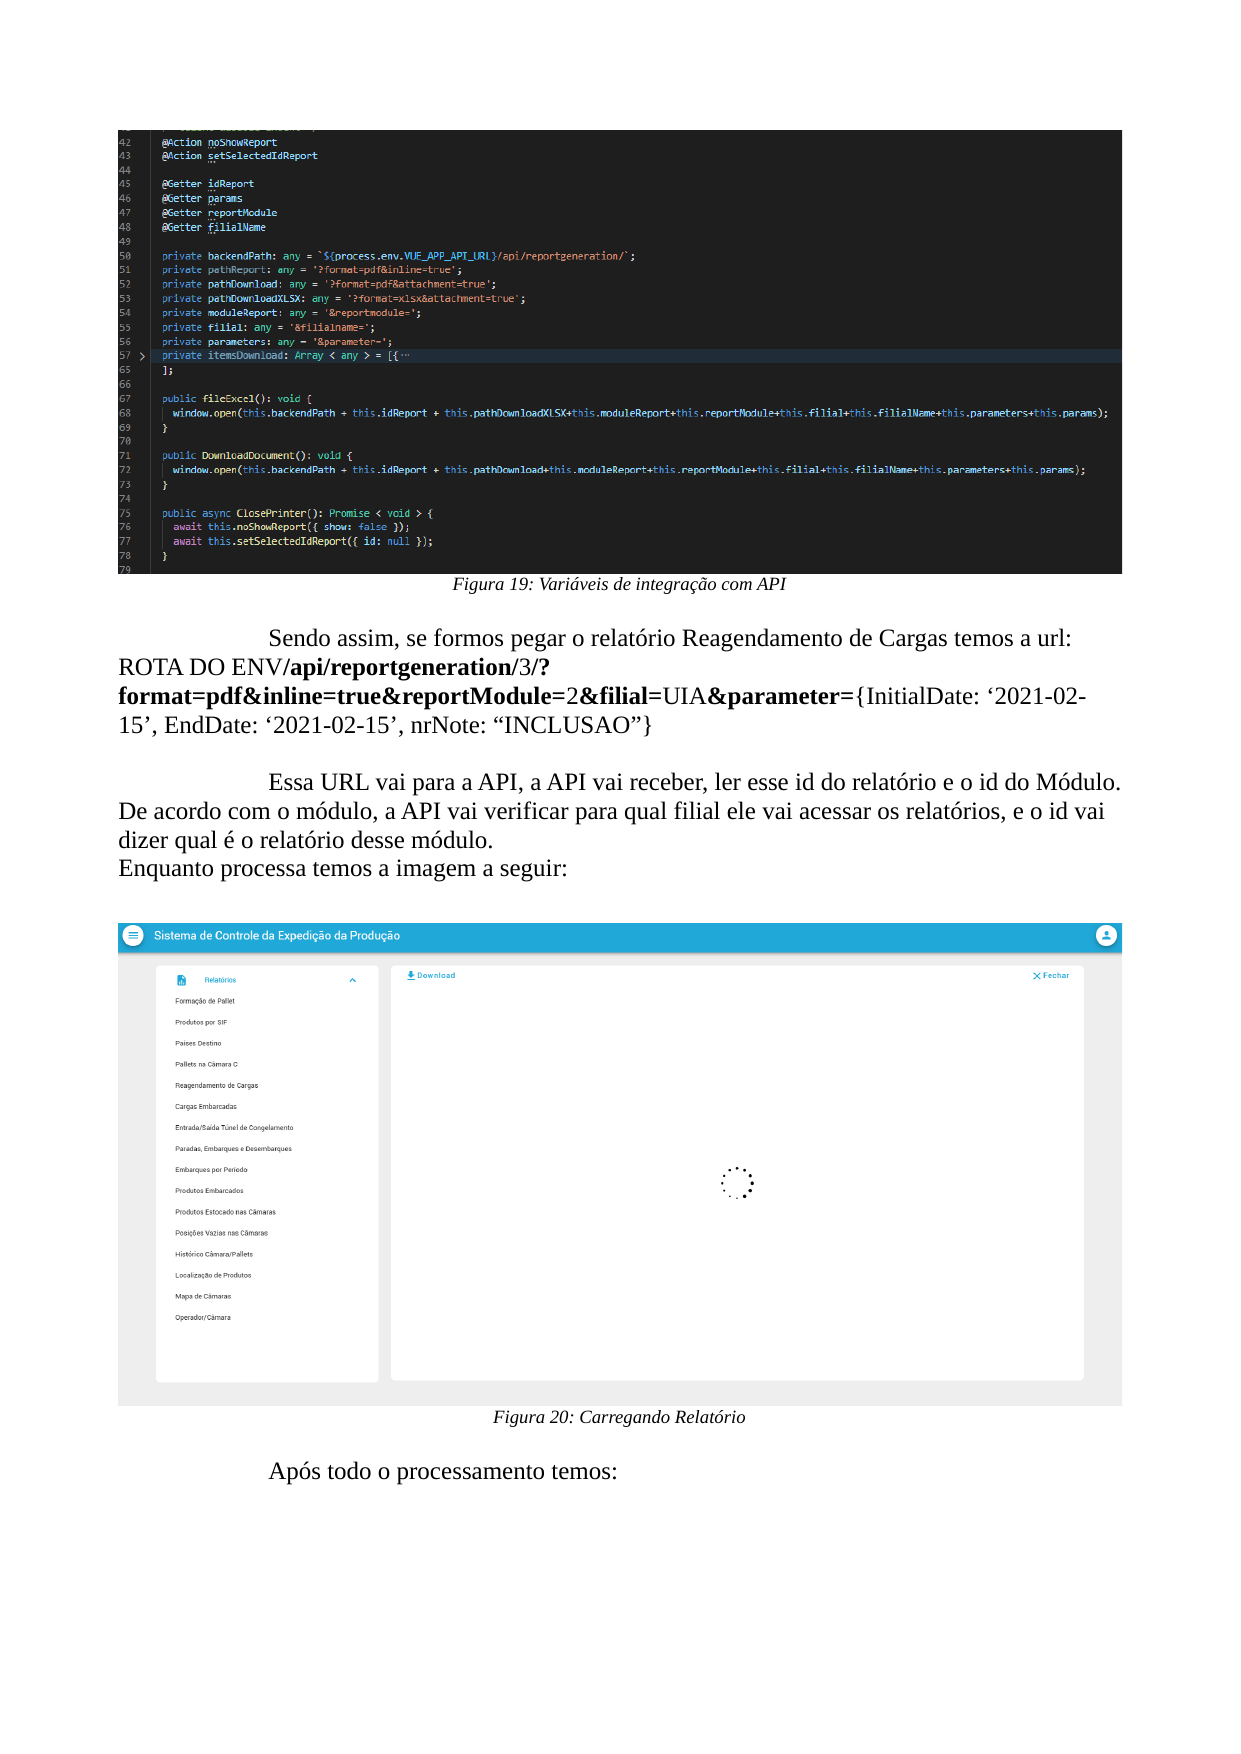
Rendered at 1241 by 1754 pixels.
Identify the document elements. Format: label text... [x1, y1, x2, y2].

text Enquanto processa temos a imagem a seguir: [118, 853, 1122, 882]
picture [118, 130, 1123, 574]
text Sendo assim, se formos pegar o relatório Reagendamento de Cargas temos a url: [118, 623, 1122, 652]
text Figura 19: Variáveis de integração com API [118, 574, 1122, 595]
text Essa URL vai para a API, a API vai receber, ler esse id do relatório e o id do Módulo. De acordo com o módulo, a API vai verificar para qual filial ele vai acessar os relatórios, e o id vai dizer qual é o relatório desse módulo. [118, 767, 1122, 853]
text Após todo o processamento temos: [118, 1456, 1122, 1484]
text Figura 20: Carregando Relatório [118, 1406, 1122, 1427]
picture [118, 923, 1123, 1406]
text ROTA DO ENV/api/reportgeneration/3/?format=pdf&inline=true&reportModule=2&filial=UIA&parameter={InitialDate: ‘2021-02-15’, EndDate: ‘2021-02-15’, nrNote: “INCLUSAO”} [118, 652, 1122, 738]
